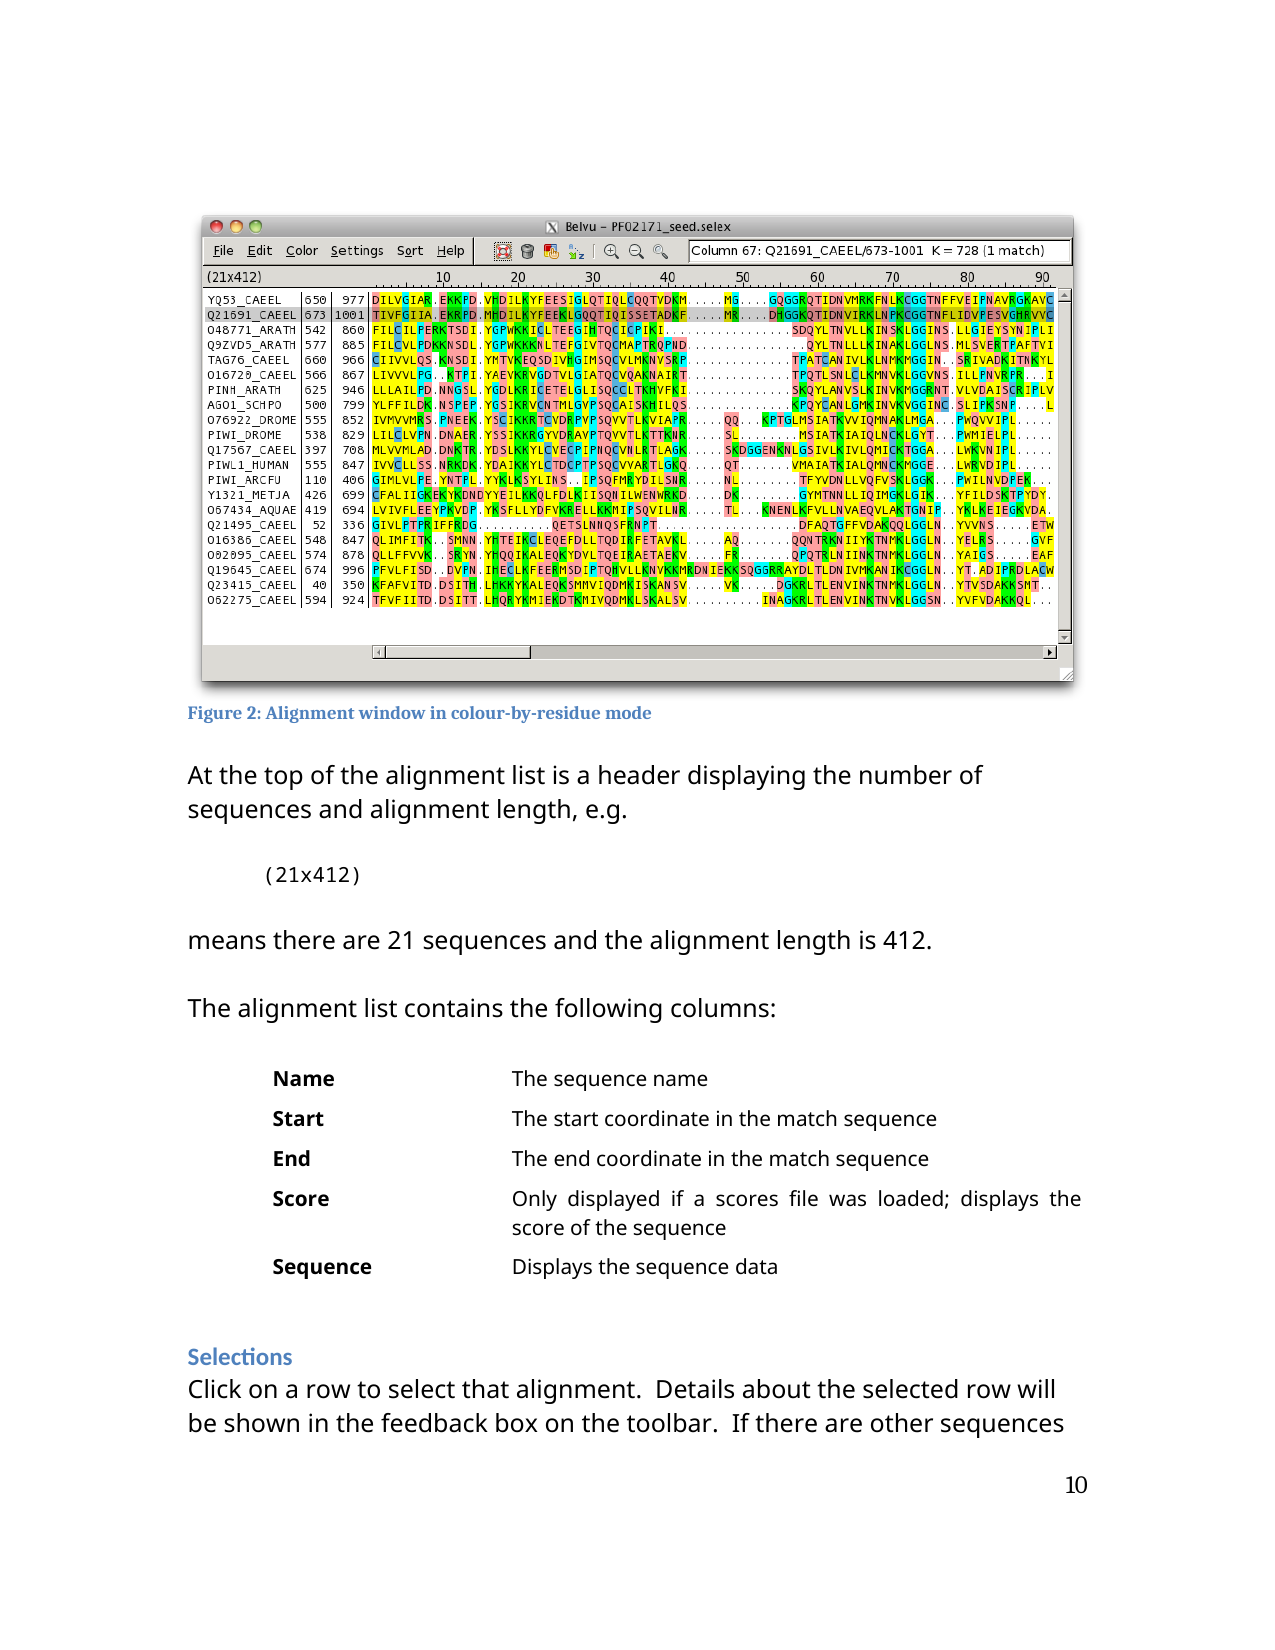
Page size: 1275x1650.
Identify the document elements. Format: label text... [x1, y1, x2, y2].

table_cell Displays the sequence data [506, 1247, 1088, 1287]
text Figure 2: Alignment window in colour-by-residue mode [187, 703, 1087, 724]
table_cell Score [267, 1179, 506, 1247]
table_cell End [267, 1139, 506, 1178]
table_cell Start [267, 1099, 506, 1138]
table_cell Sequence [267, 1247, 506, 1287]
table_header Name [267, 1059, 506, 1099]
text Click on a row to select that alignment. Details about the selected row will be shown in the feedback box on the toolbar. If there are other sequences [187, 1372, 1087, 1440]
text The alignment list contains the following columns: [187, 991, 1087, 1025]
text At the top of the alignment list is a header displaying the number of sequences and alignment length, e.g. [187, 758, 1087, 826]
table_header The sequence name [506, 1059, 1088, 1099]
text means there are 21 sequences and the alignment length is 412. [187, 922, 1087, 957]
table_cell The end coordinate in the match sequence [506, 1139, 1088, 1178]
subtitle Selections [187, 1342, 1087, 1372]
table_cell The start coordinate in the match sequence [506, 1099, 1088, 1138]
picture [187, 208, 1088, 703]
table_cell Only displayed if a scores file was loaded; displays the score of the sequence [506, 1179, 1088, 1247]
text (21x412) [262, 860, 1087, 888]
